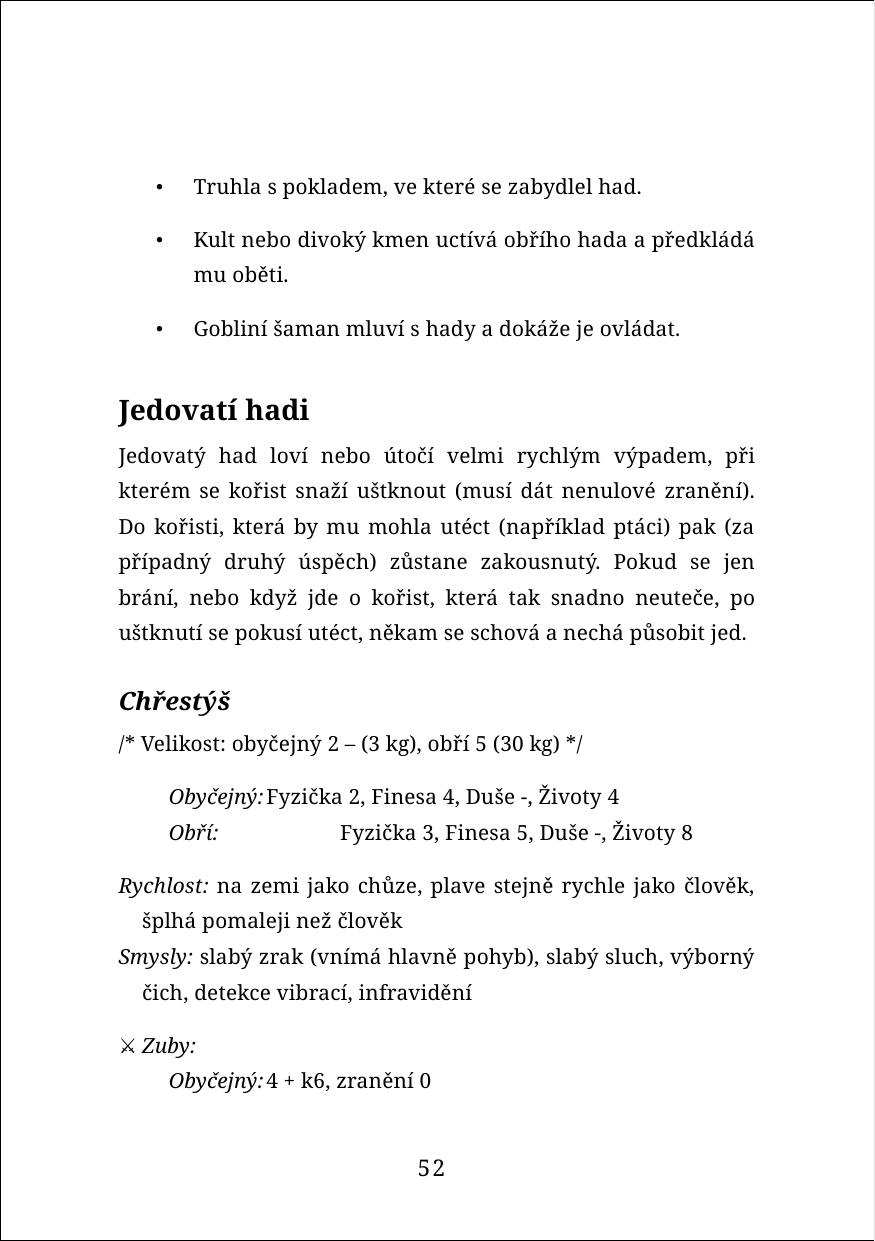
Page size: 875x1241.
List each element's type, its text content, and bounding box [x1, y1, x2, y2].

text /* Velikost: obyčejný 2 – (3 kg), obří 5 (30 kg) */ [118, 729, 756, 758]
text Obří: Fyzička 3, Finesa 5, Duše -, Životy 8 [168, 818, 756, 846]
list Truhla s pokladem, ve které se zabydlel had. [156, 172, 756, 200]
text Obyčejný: 4 + k6, zranění 0 [168, 1066, 756, 1095]
text ⚔ Zuby: [118, 1031, 756, 1059]
text Obyčejný: Fyzička 2, Finesa 4, Duše -, Životy 4 [168, 782, 756, 811]
list Kult nebo divoký kmen uctívá obřího hada a předkládá mu oběti. [156, 225, 756, 289]
text Jedovatý had loví nebo útočí velmi rychlým výpadem, při kterém se kořist snaží uštknout (musí dát nenulové zranění). Do kořisti, která by mu mohla utéct (například ptáci) pak (za případný druhý úspěch) zůstane zakousnutý. Pokud se jen brání, nebo když jde o kořist, která tak snadno neuteče, po uštknutí se pokusí utéct, někam se schová a nechá působit jed. [118, 441, 756, 647]
subtitle Jedovatí hadi [118, 391, 756, 429]
subtitle Chřestýš [118, 683, 756, 717]
text Smysly: slabý zrak (vnímá hlavně pohyb), slabý sluch, výborný čich, detekce vibrací, infravidění [118, 942, 756, 1006]
text Rychlost: na zemi jako chůze, plave stejně rychle jako člověk, šplhá pomaleji než člověk [118, 871, 756, 935]
list Gobliní šaman mluví s hady a dokáže je ovládat. [156, 314, 756, 342]
